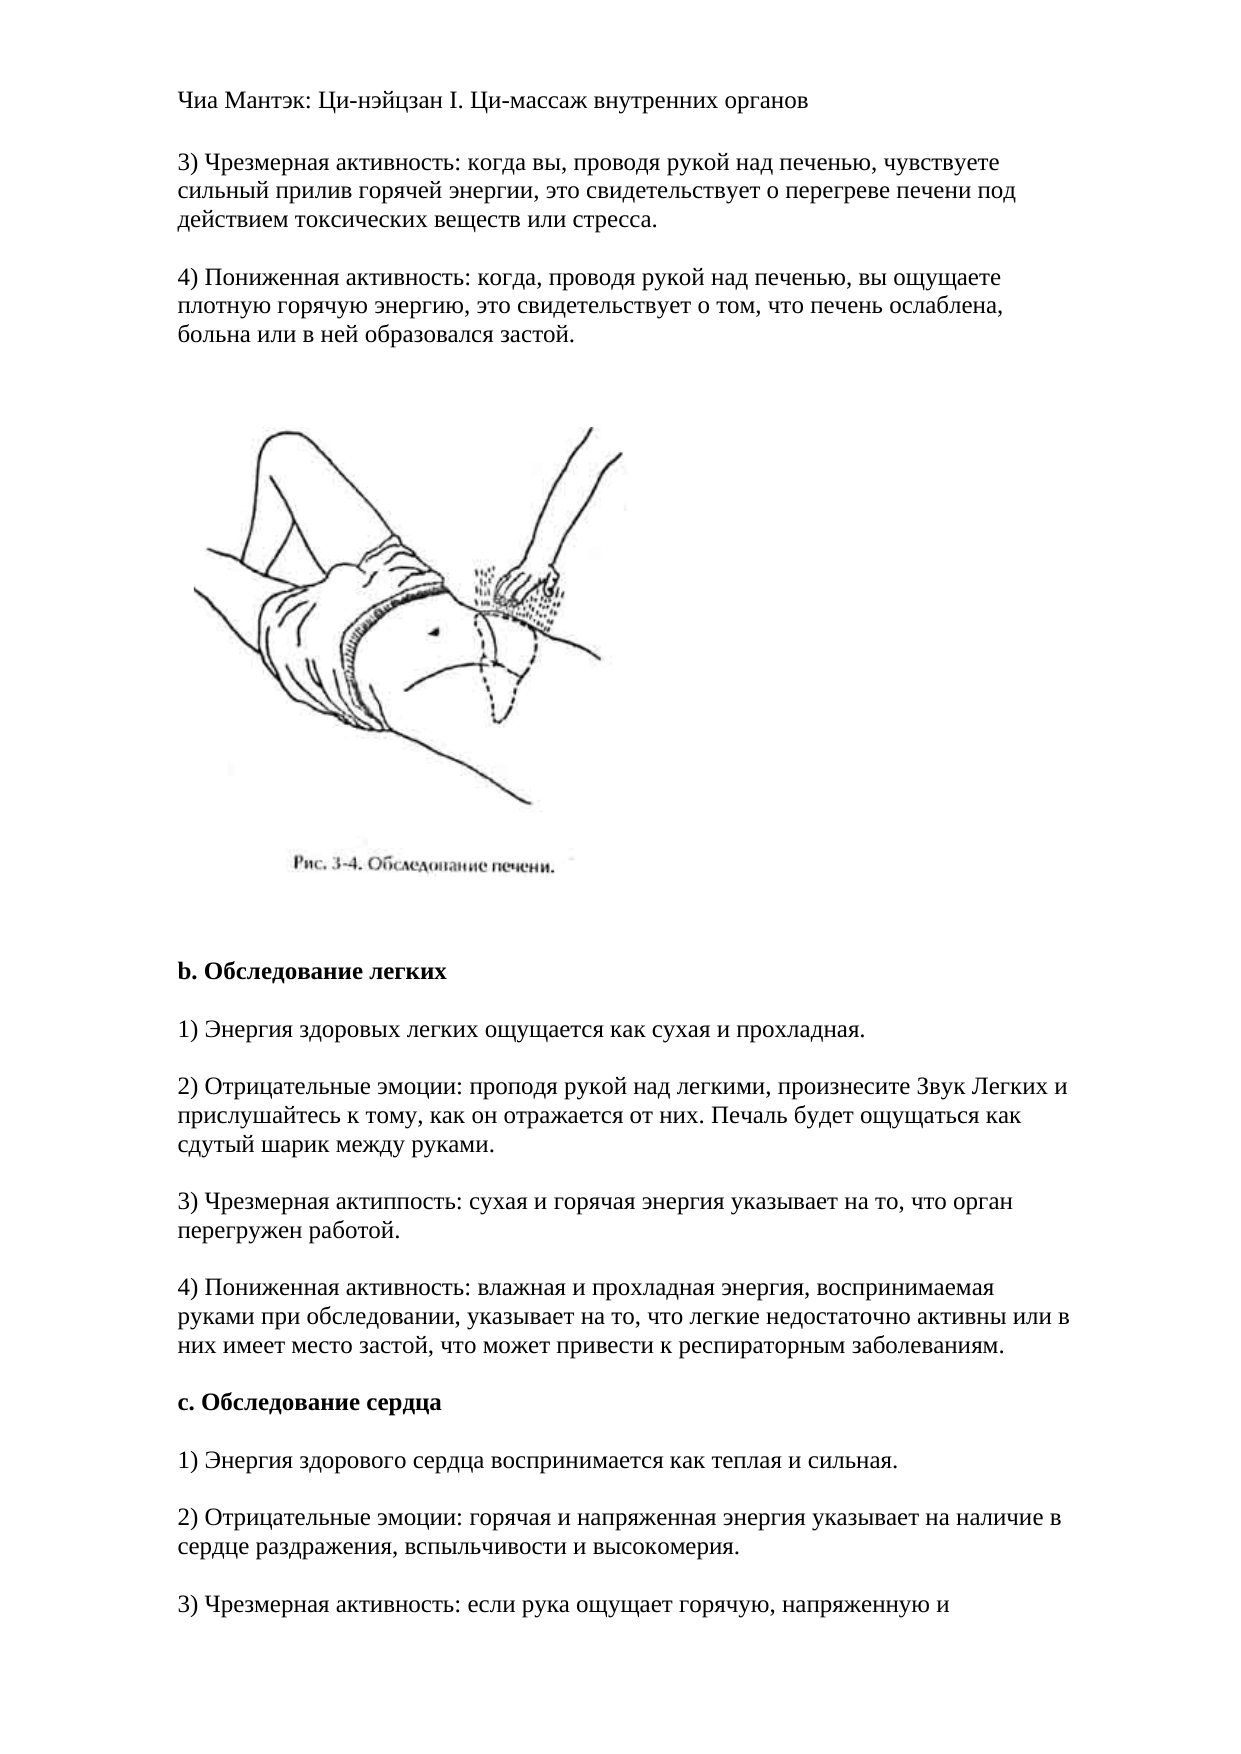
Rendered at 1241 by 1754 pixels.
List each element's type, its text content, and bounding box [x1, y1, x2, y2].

text b. Обследование легких 1) Энергия здоровых легких ощущается как сухая и прохладная. 2) Отрицательные эмоции: проподя рукой над легкими, произнесите Звук Легких и прислушайтесь к тому, как он отражается от них. Печаль будет ощущаться как сдутый шарик между руками. 3) Чрезмерная актиппость: сухая и горячая энергия указывает на то, что орган перегружен работой. 4) Пониженная активность: влажная и прохладная энергия, воспринимаемая руками при обследовании, указывает на то, что легкие недостаточно активны или в них имеет место застой, что может привести к респираторным заболеваниям. с. Обследование сердца 1) Энергия здорового сердца воспринимается как теплая и сильная. 2) Отрицательные эмоции: горячая и напряженная энергия указывает на наличие в сердце раздражения, вспыльчивости и высокомерия. 3) Чрезмерная активность: если рука ощущает горячую, напряженную и [177, 956, 1076, 1617]
text 3) Чрезмерная активность: когда вы, проводя рукой над печенью, чувствуете сильный прилив горячей энергии, это свидетельствует о перегреве печени под действием токсических веществ или стресса. 4) Пониженная активность: когда, проводя рукой над печенью, вы ощущаете плотную горячую энергию, это свидетельствует о том, что печень ослаблена, больна или в ней образовался застой. [177, 118, 1076, 348]
picture [193, 427, 630, 877]
